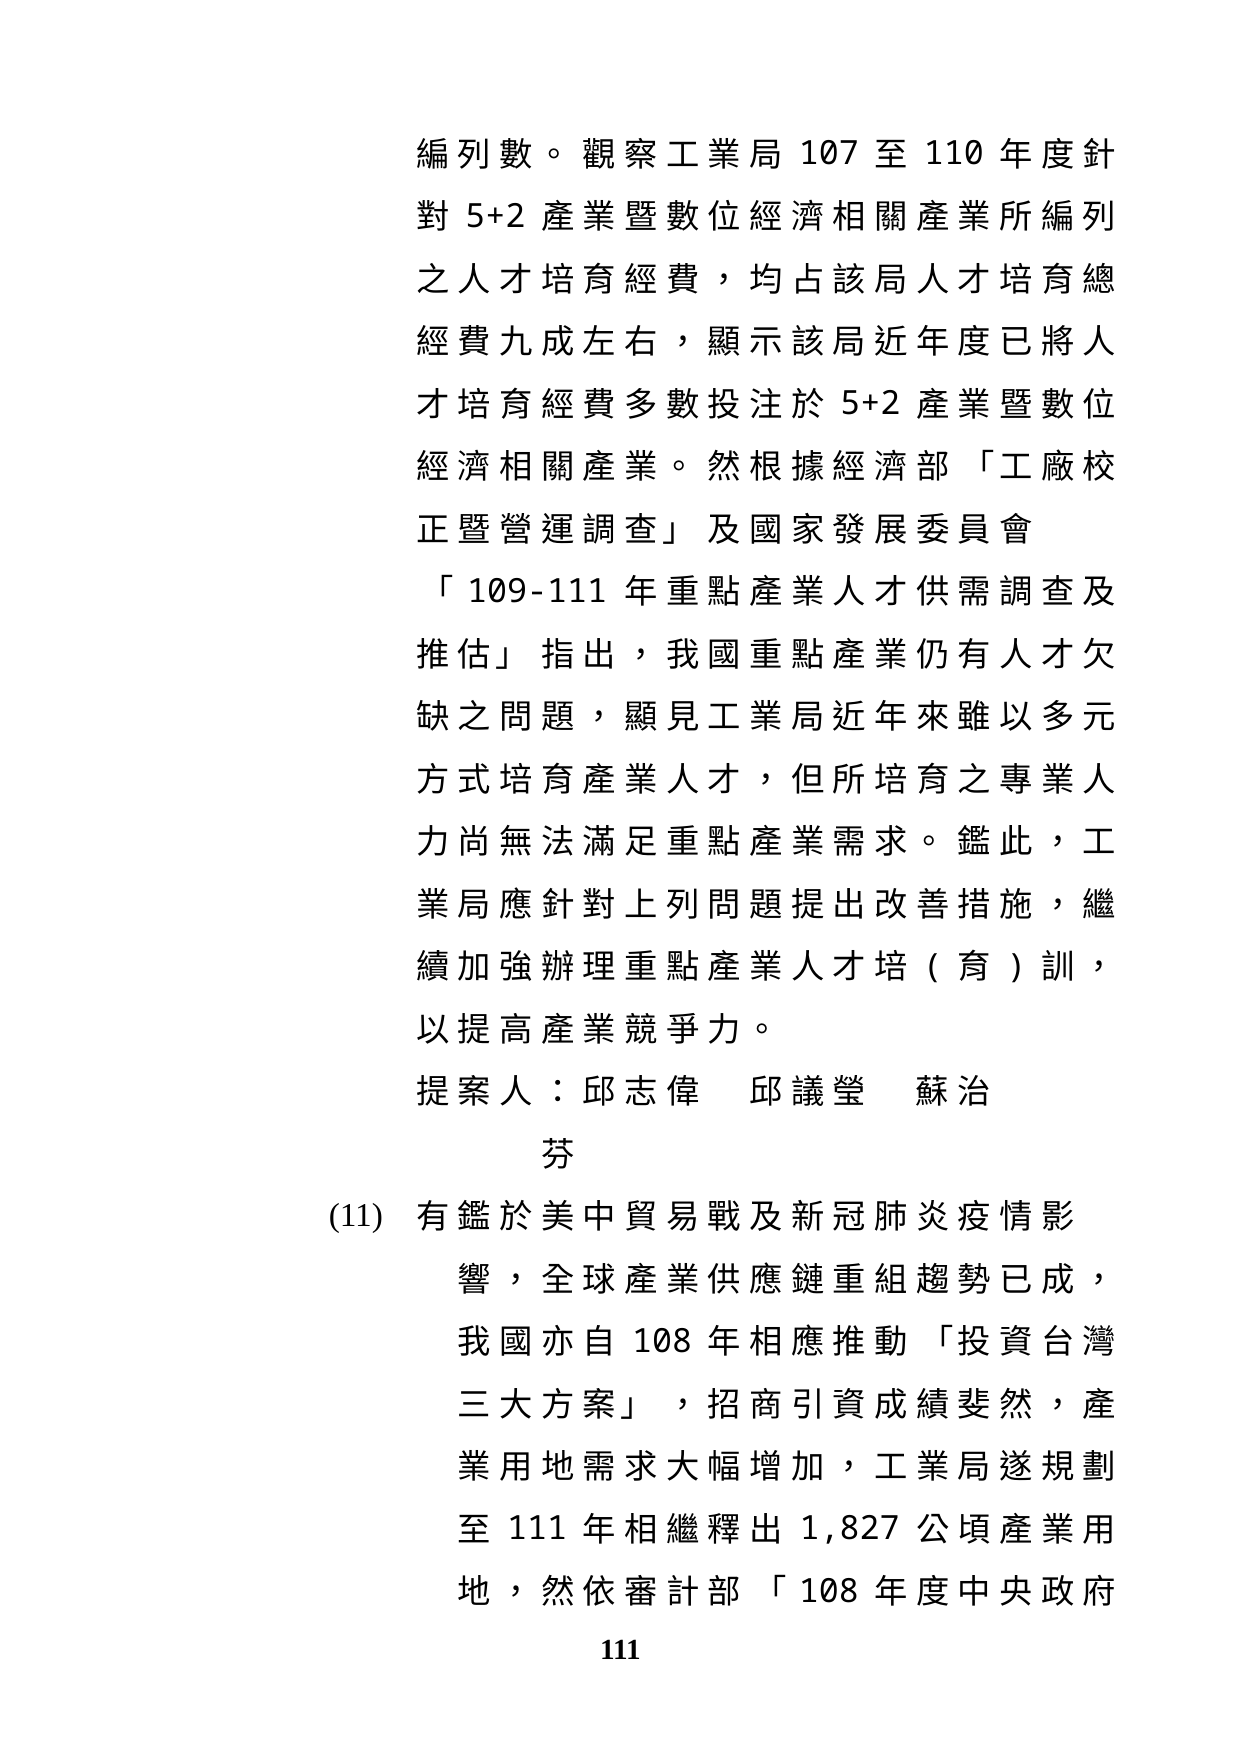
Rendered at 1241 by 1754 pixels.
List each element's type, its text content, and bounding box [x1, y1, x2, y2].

text 提案人：邱志偉 邱議瑩 蘇治芬 [398, 1048, 1016, 1173]
list 有鑑於美中貿易戰及新冠肺炎疫情影響，全球產業供應鏈重組趨勢已成，我國亦自108年相應推動「投資台灣三大方案」，招商引資成績斐然，產業用地需求大幅增加，工業局遂規劃至111年相繼釋出1,827公頃產業用地，然依審計部「108年度中央政府 [288, 1173, 1120, 1610]
list 編列數。觀察工業局107至110年度針對5+2產業暨數位經濟相關產業所編列之人才培育經費，均占該局人才培育總經費九成左右，顯示該局近年度已將人才培育經費多數投注於5+2產業暨數位經濟相關產業。然根據經濟部「工廠校正暨營運調查」及國家發展委員會「109-111年重點產業人才供需調查及推估」指出，我國重點產業仍有人才欠缺之問題，顯見工業局近年來雖以多元方式培育產業人才，但所培育之專業人力尚無法滿足重點產業需求。鑑此，工業局應針對上列問題提出改善措施，繼續加強辦理重點產業人才培(育)訓，以提高產業競爭力。 [288, 110, 1120, 1048]
